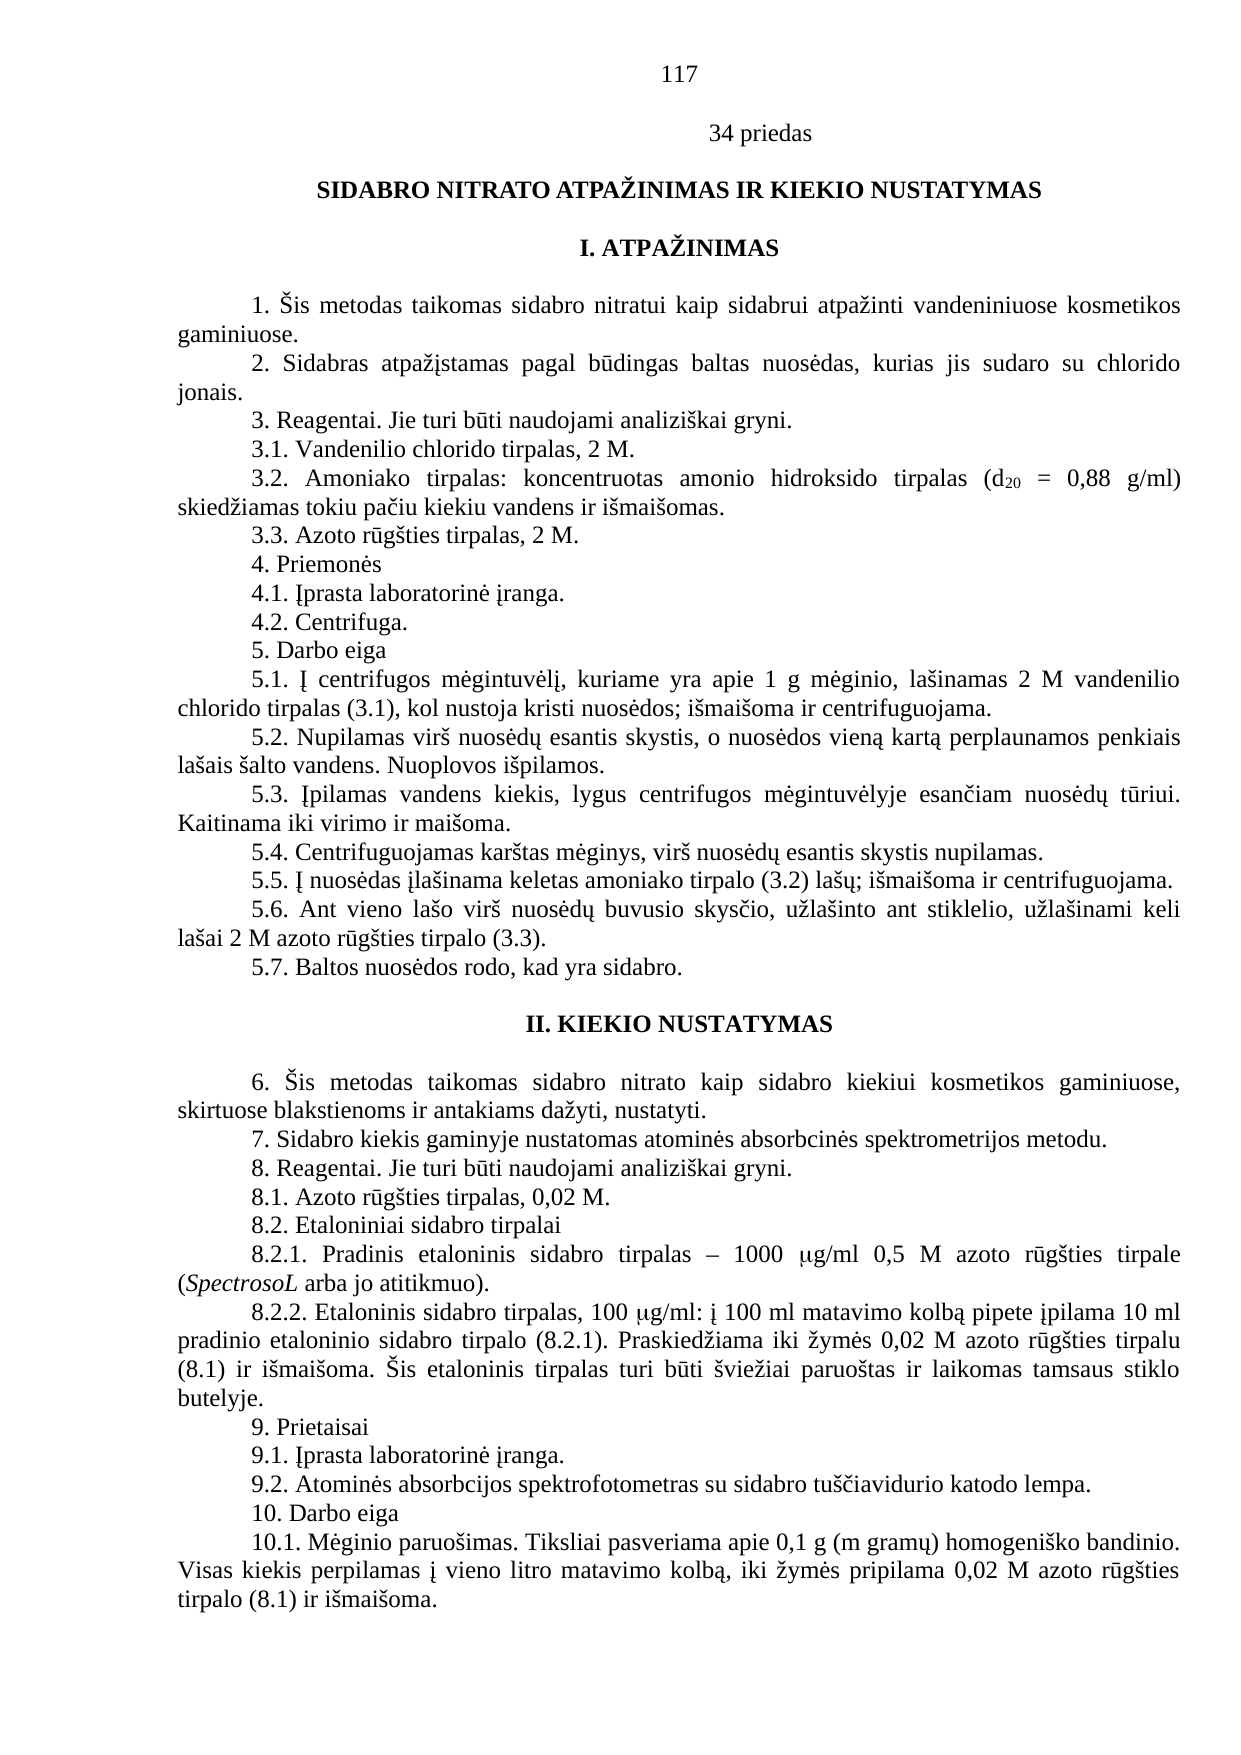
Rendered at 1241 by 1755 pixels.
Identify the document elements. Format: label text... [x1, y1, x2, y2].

text 9.1. Įprasta laboratorinė įranga. [177, 1441, 1181, 1469]
text 5.2. Nupilamas virš nuosėdų esantis skystis, o nuosėdos vieną kartą perplaunamos penkiais lašais šalto vandens. Nuoplovos išpilamos. [177, 722, 1181, 779]
text 1. Šis metodas taikomas sidabro nitratui kaip sidabrui atpažinti vandeniniuose kosmetikos gaminiuose. [177, 291, 1181, 348]
text 9. Prietaisai [177, 1412, 1181, 1441]
text SIDABRO NITRATO ATPAŽINIMAS IR KIEKIO NUSTATYMAS [177, 176, 1181, 204]
text I. Atpažinimas [177, 233, 1181, 262]
text 8. Reagentai. Jie turi būti naudojami analiziškai gryni. [177, 1153, 1181, 1182]
text 5.5. Į nuosėdas įlašinama keletas amoniako tirpalo (3.2) lašų; išmaišoma ir centrifuguojama. [177, 866, 1181, 894]
text 4.1. Įprasta laboratorinė įranga. [177, 578, 1181, 607]
text 3.2. Amoniako tirpalas: koncentruotas amonio hidroksido tirpalas (d20 = 0,88 g/ml) skiedžiamas tokiu pačiu kiekiu vandens ir išmaišomas. [177, 463, 1181, 521]
text 10. Darbo eiga [177, 1498, 1181, 1527]
text 34 priedas [177, 118, 1181, 147]
text 10.1. Mėginio paruošimas. Tiksliai pasveriama apie 0,1 g (m gramų) homogeniško bandinio. Visas kiekis perpilamas į vieno litro matavimo kolbą, iki žymės pripilama 0,02 M azoto rūgšties tirpalo (8.1) ir išmaišoma. [177, 1527, 1181, 1613]
text 8.2.1. Pradinis etaloninis sidabro tirpalas – 1000 g/ml 0,5 M azoto rūgšties tirpale (SpectrosoL arba jo atitikmuo). [177, 1239, 1181, 1297]
text 2. Sidabras atpažįstamas pagal būdingas baltas nuosėdas, kurias jis sudaro su chlorido jonais. [177, 348, 1181, 406]
text II. Kiekio nustatymas [177, 1009, 1181, 1038]
text 6. Šis metodas taikomas sidabro nitrato kaip sidabro kiekiui kosmetikos gaminiuose, skirtuose blakstienoms ir antakiams dažyti, nustatyti. [177, 1067, 1181, 1124]
text 4.2. Centrifuga. [177, 607, 1181, 636]
text 9.2. Atominės absorbcijos spektrofotometras su sidabro tuščiavidurio katodo lempa. [177, 1469, 1181, 1498]
text 7. Sidabro kiekis gaminyje nustatomas atominės absorbcinės spektrometrijos metodu. [177, 1124, 1181, 1153]
text 4. Priemonės [177, 549, 1181, 578]
text 5.6. Ant vieno lašo virš nuosėdų buvusio skysčio, užlašinto ant stiklelio, užlašinami keli lašai 2 M azoto rūgšties tirpalo (3.3). [177, 894, 1181, 952]
text 5. Darbo eiga [177, 636, 1181, 664]
text 8.2. Etaloniniai sidabro tirpalai [177, 1211, 1181, 1239]
text 5.1. Į centrifugos mėgintuvėlį, kuriame yra apie 1 g mėginio, lašinamas 2 M vandenilio chlorido tirpalas (3.1), kol nustoja kristi nuosėdos; išmaišoma ir centrifuguojama. [177, 664, 1181, 722]
text 3. Reagentai. Jie turi būti naudojami analiziškai gryni. [177, 406, 1181, 434]
text 3.1. Vandenilio chlorido tirpalas, 2 M. [177, 434, 1181, 463]
text 5.7. Baltos nuosėdos rodo, kad yra sidabro. [177, 952, 1181, 981]
text 3.3. Azoto rūgšties tirpalas, 2 M. [177, 521, 1181, 549]
text 5.3. Įpilamas vandens kiekis, lygus centrifugos mėgintuvėlyje esančiam nuosėdų tūriui. Kaitinama iki virimo ir maišoma. [177, 779, 1181, 837]
text 8.1. Azoto rūgšties tirpalas, 0,02 M. [177, 1182, 1181, 1211]
text 5.4. Centrifuguojamas karštas mėginys, virš nuosėdų esantis skystis nupilamas. [177, 837, 1181, 866]
text 8.2.2. Etaloninis sidabro tirpalas, 100 g/ml: į 100 ml matavimo kolbą pipete įpilama 10 ml pradinio etaloninio sidabro tirpalo (8.2.1). Praskiedžiama iki žymės 0,02 M azoto rūgšties tirpalu (8.1) ir išmaišoma. Šis etaloninis tirpalas turi būti šviežiai paruoštas ir laikomas tamsaus stiklo butelyje. [177, 1297, 1181, 1412]
